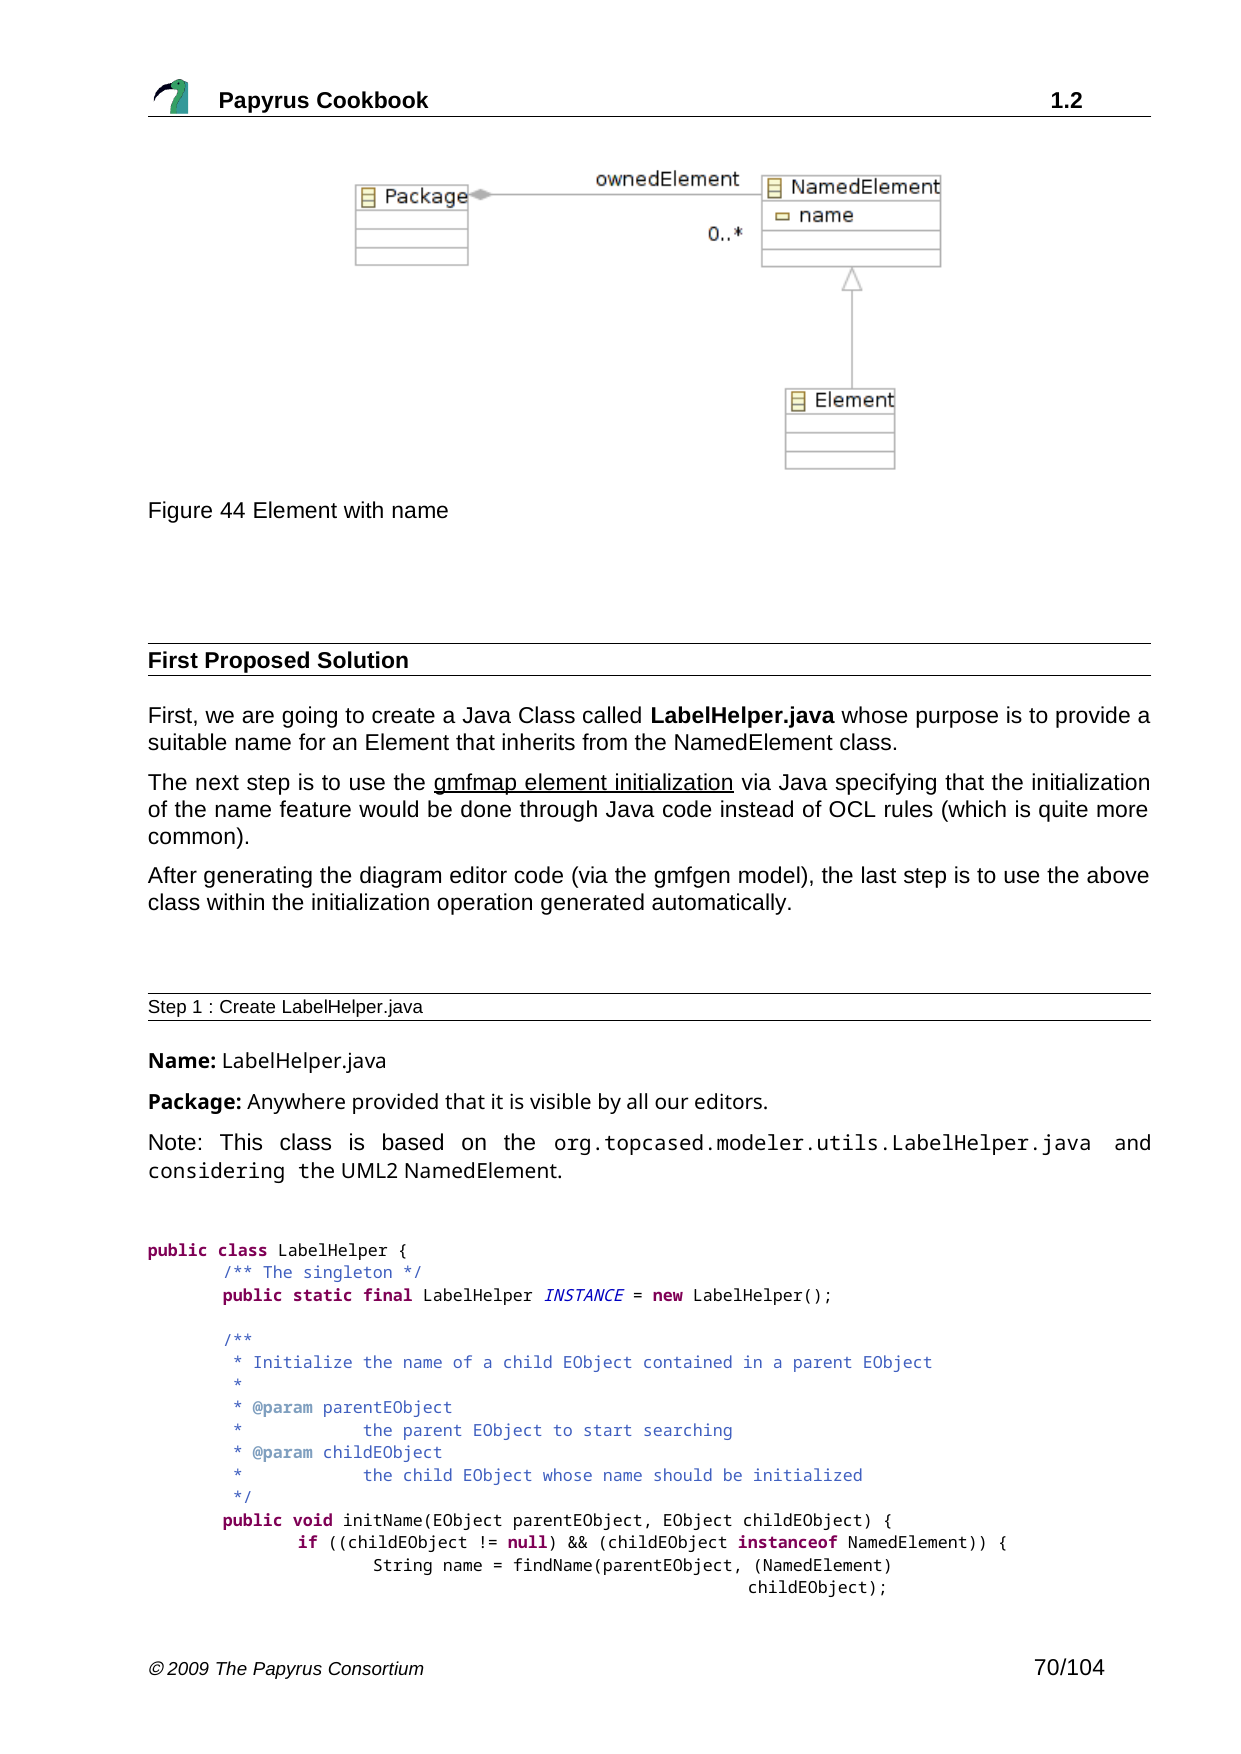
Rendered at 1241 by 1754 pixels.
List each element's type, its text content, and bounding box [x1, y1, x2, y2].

text * @param childEObject [148, 1441, 1151, 1463]
text /** The singleton */ [148, 1261, 1151, 1283]
text public class LabelHelper { [148, 1238, 1151, 1261]
text Package: Anywhere provided that it is visible by all our editors. [148, 1087, 1151, 1115]
text Note: This class is based on the org.topcased.modeler.utils.LabelHelper.java and considering the UML2 NamedElement. [148, 1128, 1151, 1185]
text Name: LabelHelper.java [148, 1046, 1151, 1074]
text /** [148, 1328, 1151, 1351]
picture [153, 79, 189, 114]
text public void initName(EObject parentEObject, EObject childEObject) { [148, 1508, 1151, 1531]
subtitle First Proposed Solution [148, 644, 1151, 675]
subtitle Step 1 : Create LabelHelper.java [148, 994, 1151, 1020]
text * @param parentEObject [148, 1396, 1151, 1418]
text After generating the diagram editor code (via the gmfgen model), the last step is to use the above class within the initialization operation generated automatically. [148, 862, 1151, 916]
picture [341, 147, 959, 484]
text * the parent EObject to start searching [148, 1418, 1151, 1441]
text First, we are going to create a Java Class called LabelHelper.java whose purpose is to provide a suitable name for an Element that inherits from the NamedElement class. [148, 701, 1151, 755]
text The next step is to use the gmfmap element initialization via Java specifying that the initialization of the name feature would be done through Java code instead of OCL rules (which is quite more common). [148, 768, 1151, 849]
text if ((childEObject != null) && (childEObject instanceof NamedElement)) { [148, 1531, 1151, 1553]
text * [148, 1373, 1151, 1396]
text */ [148, 1486, 1151, 1508]
text public static final LabelHelper INSTANCE = new LabelHelper(); [148, 1283, 1151, 1306]
text * the child EObject whose name should be initialized [148, 1463, 1151, 1486]
text String name = findName(parentEObject, (NamedElement) childEObject); [148, 1553, 1151, 1598]
text Figure 44 Element with name [148, 496, 1151, 523]
text * Initialize the name of a child EObject contained in a parent EObject [148, 1351, 1151, 1373]
